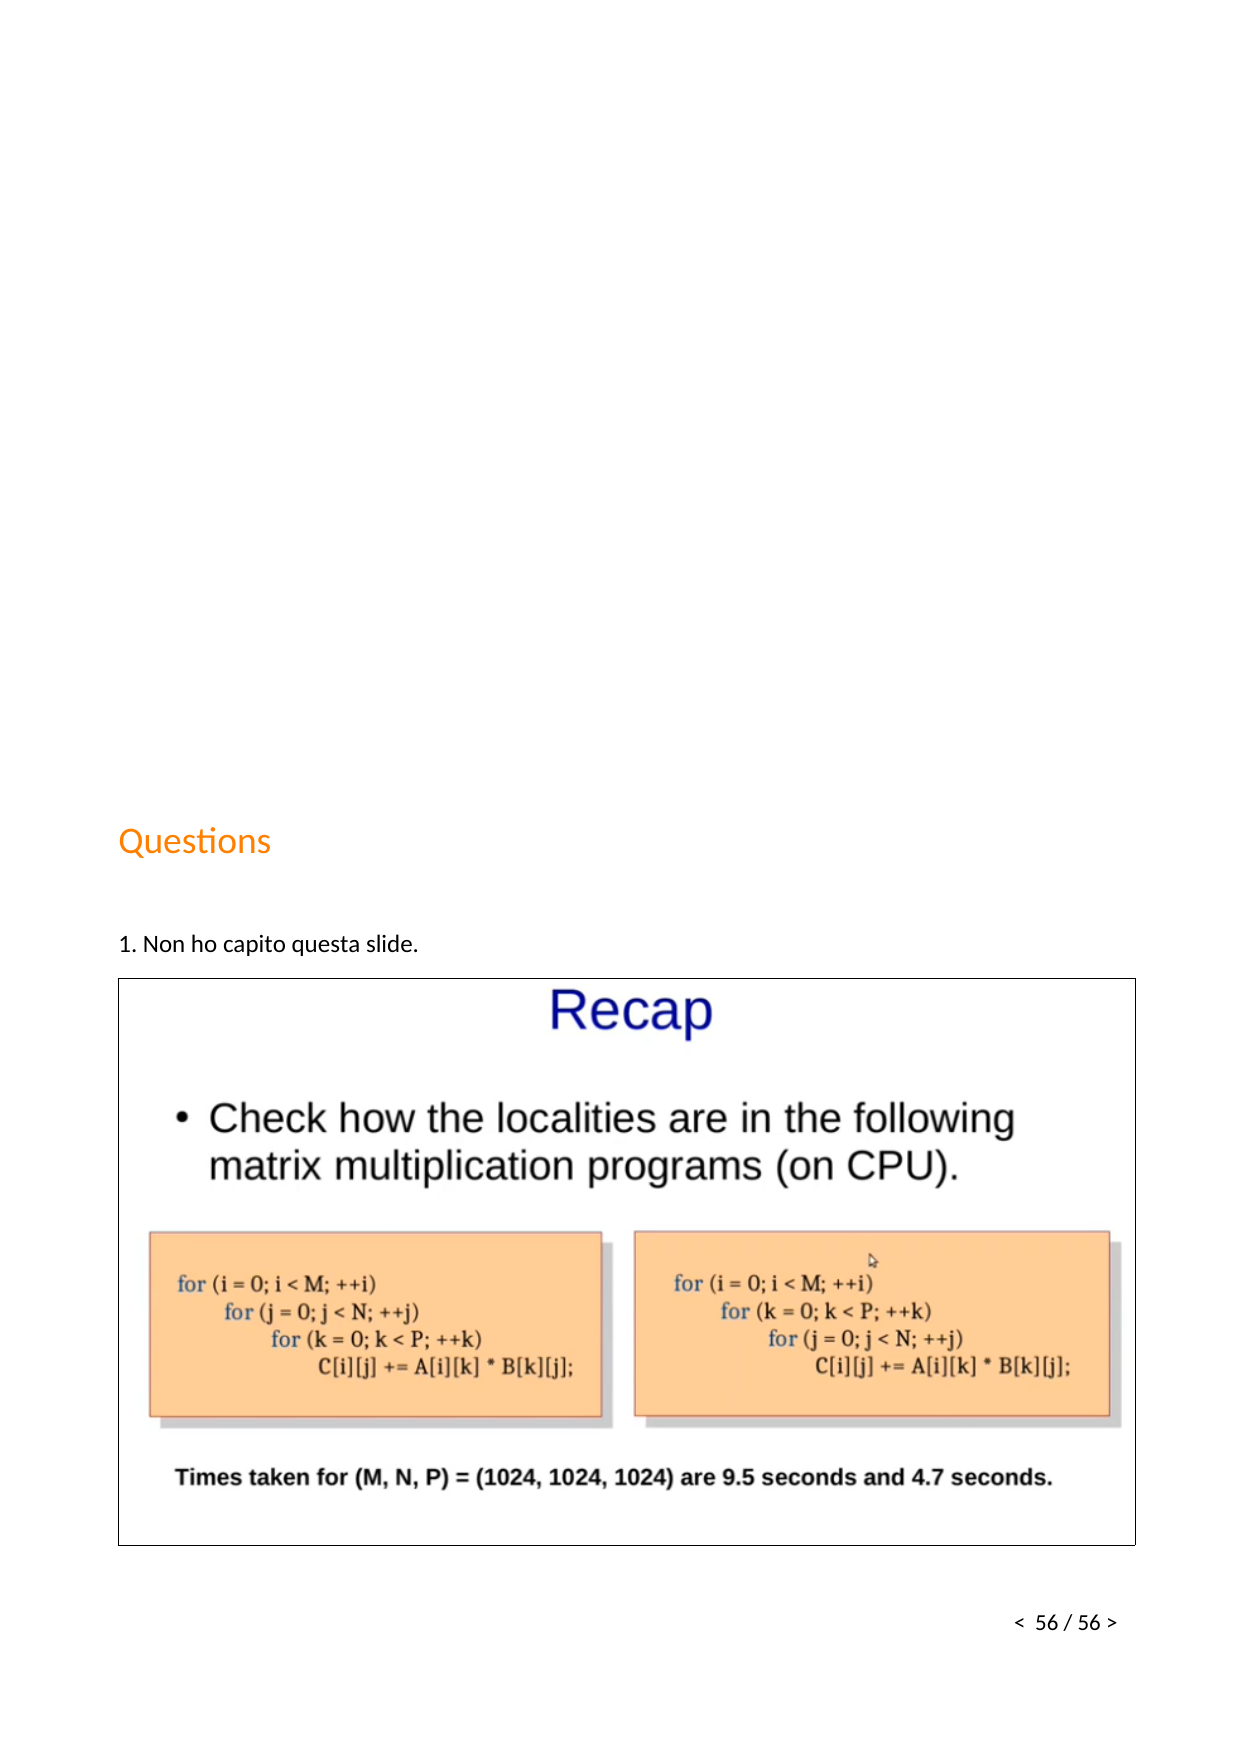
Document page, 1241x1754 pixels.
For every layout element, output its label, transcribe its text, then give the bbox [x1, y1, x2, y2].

subtitle Questions [118, 817, 1122, 863]
picture [121, 981, 1132, 1542]
text 1. Non ho capito questa slide. [118, 928, 1122, 959]
